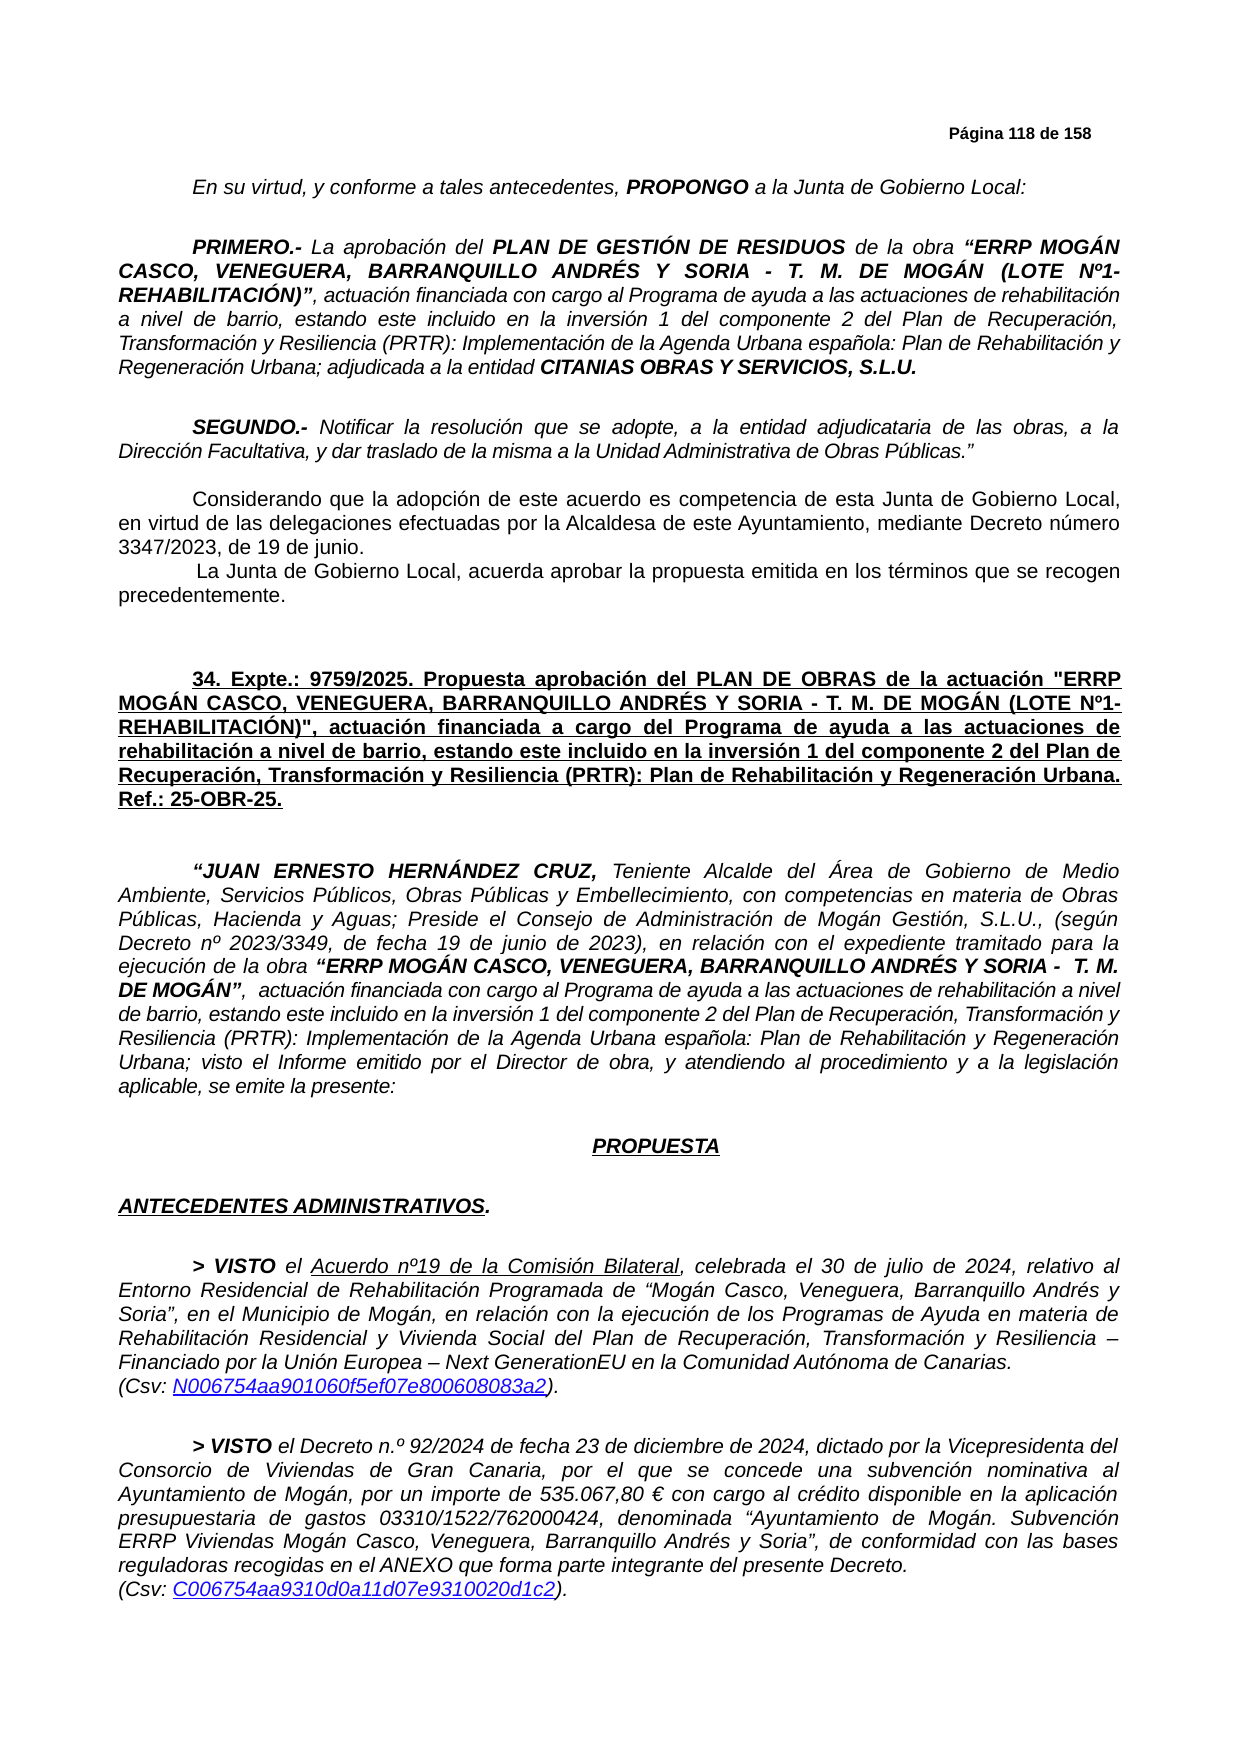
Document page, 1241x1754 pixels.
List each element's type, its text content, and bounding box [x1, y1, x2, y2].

text Recuperación, Transformación y Resiliencia (PRTR): Plan de Rehabilitación y Regeneración Urbana. [118, 761, 1122, 784]
text “JUAN ERNESTO HERNÁNDEZ CRUZ, Teniente Alcalde del Área de Gobierno de Medio Ambiente, Servicios Públicos, Obras Públicas y Embellecimiento, con competencias en materia de Obras Públicas, Hacienda y Aguas; Preside el Consejo de Administración de Mogán Gestión, S.L.U., (según Decreto nº 2023/3349, de fecha 19 de junio de 2023), en relación con el expediente tramitado para la ejecución de la obra “ERRP MOGÁN CASCO, VENEGUERA, BARRANQUILLO ANDRÉS Y SORIA - T. M. DE MOGÁN”, actuación financiada con cargo al Programa de ayuda a las actuaciones de rehabilitación a nivel de barrio, estando este incluido en la inversión 1 del componente 2 del Plan de Recuperación, Transformación y Resiliencia (PRTR): Implementación de la Agenda Urbana española: Plan de Rehabilitación y Regeneración Urbana; visto el Informe emitido por el Director de obra, y atendiendo al procedimiento y a la legislación aplicable, se emite la presente: [118, 858, 1122, 1098]
text (Csv: N006754aa901060f5ef07e800608083a2). [118, 1373, 1122, 1397]
text REHABILITACIÓN)", actuación financiada a cargo del Programa de ayuda a las actuaciones de rehabilitación a nivel de barrio, estando este incluido en la inversión 1 del componente 2 del Plan de [118, 713, 1122, 760]
text En su virtud, y conforme a tales antecedentes, PROPONGO a la Junta de Gobierno Local: [118, 175, 1122, 199]
text o de Administración Especial (Arquitecta), en relación con el expediente arriba [118, 834, 1122, 858]
text PROPUESTA [118, 1134, 1122, 1158]
text Considerando que la adopción de este acuerdo es competencia de esta Junta de Gobierno Local, en virtud de las delegaciones efectuadas por la Alcaldesa de este Ayuntamiento, mediante Decreto número 3347/2023, de 19 de junio. [118, 487, 1122, 558]
text (Csv: C006754aa9310d0a11d07e9310020d1c2). [118, 1577, 1122, 1601]
text SEGUNDO.- Notificar la resolución que se adopte, a la entidad adjudicataria de las obras, a la Dirección Facultativa, y dar traslado de la misma a la Unidad Administrativa de Obras Públicas.” [118, 415, 1122, 463]
text ANTECEDENTES ADMINISTRATIVOS. [118, 1194, 1122, 1218]
text > VISTO el Decreto n.º 92/2024 de fecha 23 de diciembre de 2024, dictado por la Vicepresidenta del Consorcio de Viviendas de Gran Canaria, por el que se concede una subvención nominativa al Ayuntamiento de Mogán, por un importe de 535.067,80 € con cargo al crédito disponible en la aplicación presupuestaria de gastos 03310/1522/762000424, denominada “Ayuntamiento de Mogán. Subvención ERRP Viviendas Mogán Casco, Veneguera, Barranquillo Andrés y Soria”, de conformidad con las bases reguladoras recogidas en el ANEXO que forma parte integrante del presente Decreto. [118, 1433, 1122, 1577]
text 34. Expte.: 9759/2025. Propuesta aprobación del PLAN DE OBRAS de la actuación "ERRP MOGÁN CASCO, VENEGUERA, BARRANQUILLO ANDRÉS Y SORIA - T. M. DE MOGÁN (LOTE Nº1- [118, 667, 1122, 712]
text PRIMERO.- La aprobación del PLAN DE GESTIÓN DE RESIDUOS de la obra “ERRP MOGÁN CASCO, VENEGUERA, BARRANQUILLO ANDRÉS Y SORIA - T. M. DE MOGÁN (LOTE Nº1- REHABILITACIÓN)”, actuación financiada con cargo al Programa de ayuda a las actuaciones de rehabilitación a nivel de barrio, estando este incluido en la inversión 1 del componente 2 del Plan de Recuperación, Transformación y Resiliencia (PRTR): Implementación de la Agenda Urbana española: Plan de Rehabilitación y Regeneración Urbana; adjudicada a la entidad CITANIAS OBRAS Y SERVICIOS, S.L.U. [118, 235, 1122, 379]
text > VISTO el Acuerdo nº19 de la Comisión Bilateral, celebrada el 30 de julio de 2024, relativo al Entorno Residencial de Rehabilitación Programada de “Mogán Casco, Veneguera, Barranquillo Andrés y Soria”, en el Municipio de Mogán, en relación con la ejecución de los Programas de Ayuda en materia de Rehabilitación Residencial y Vivienda Social del Plan de Recuperación, Transformación y Resiliencia – Financiado por la Unión Europea – Next GenerationEU en la Comunidad Autónoma de Canarias. [118, 1254, 1122, 1373]
text Ref.: 25-OBR-25. [118, 785, 1122, 811]
text La Junta de Gobierno Local, acuerda aprobar la propuesta emitida en los términos que se recogen precedentemente. [118, 558, 1122, 606]
